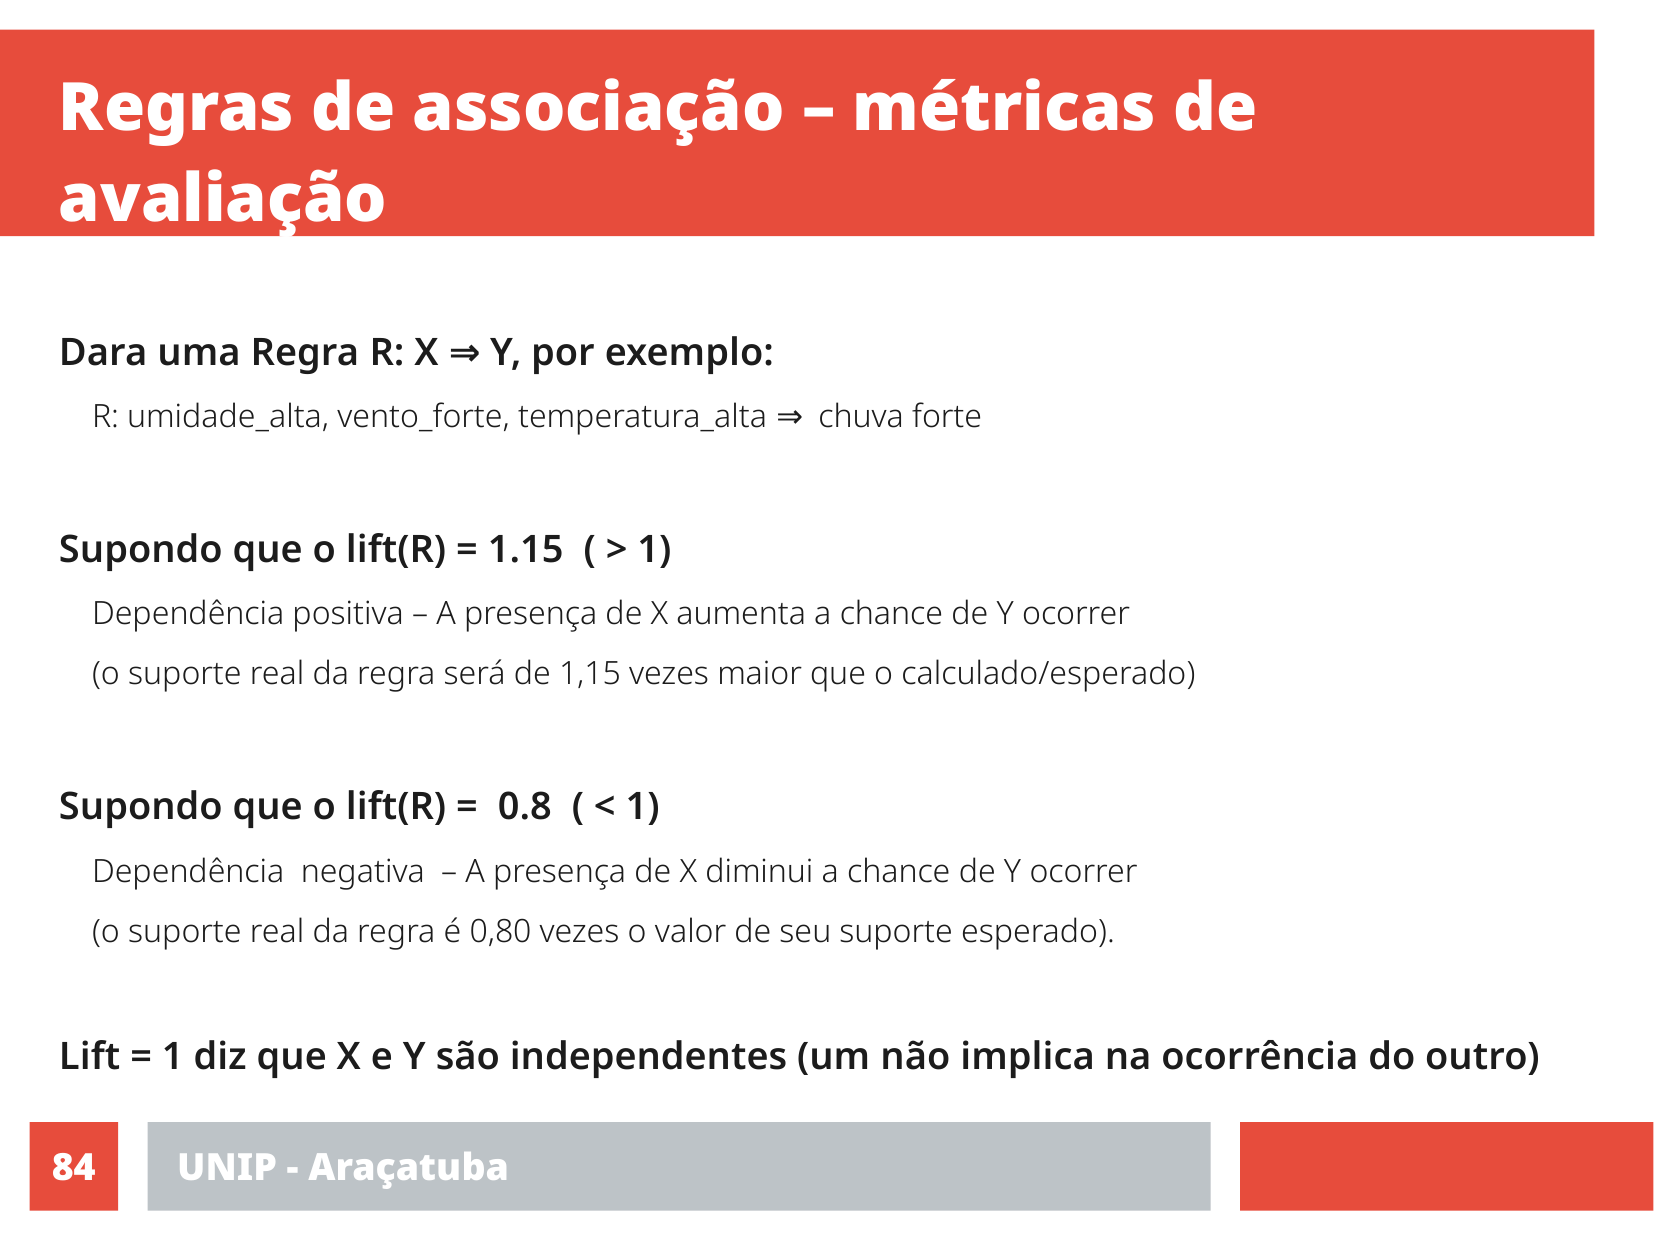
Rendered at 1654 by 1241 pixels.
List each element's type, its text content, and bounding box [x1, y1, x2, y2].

list Dara uma Regra R: X ⇒ Y, por exemplo: R: umidade_alta, vento_forte, temperatura_alta ⇒ chuva forte Supondo que o lift(R) = 1.15 ( > 1) Dependência positiva – A presença de X aumenta a chance de Y ocorrer (o suporte real da regra será de 1,15 vezes maior que o calculado/esperado) Supondo que o lift(R) = 0.8 ( < 1) Dependência negativa – A presença de X diminui a chance de Y ocorrer (o suporte real da regra é 0,80 vezes o valor de seu suporte esperado). Lift = 1 diz que X e Y são independentes (um não implica na ocorrência do outro) [59, 324, 1565, 1093]
title Regras de associação – métricas de avaliação [59, 59, 1595, 207]
